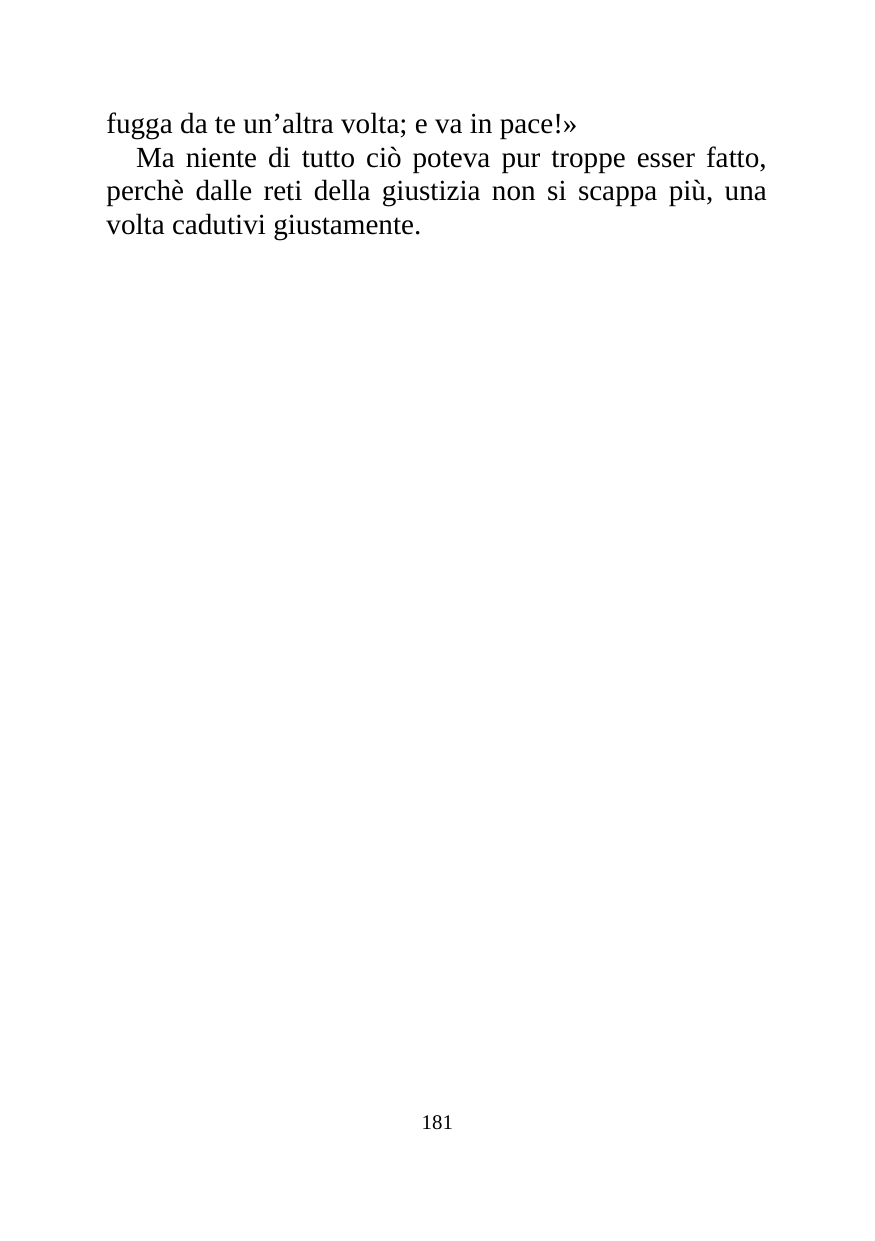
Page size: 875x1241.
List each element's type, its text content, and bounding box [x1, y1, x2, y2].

text Ma niente di tutto ciò poteva pur troppe esser fatto, perchè dalle reti della giustizia non si scappa più, una volta cadutivi giustamente. [106, 140, 768, 240]
text fugga da te un’altra volta; e va in pace!» [106, 106, 768, 140]
